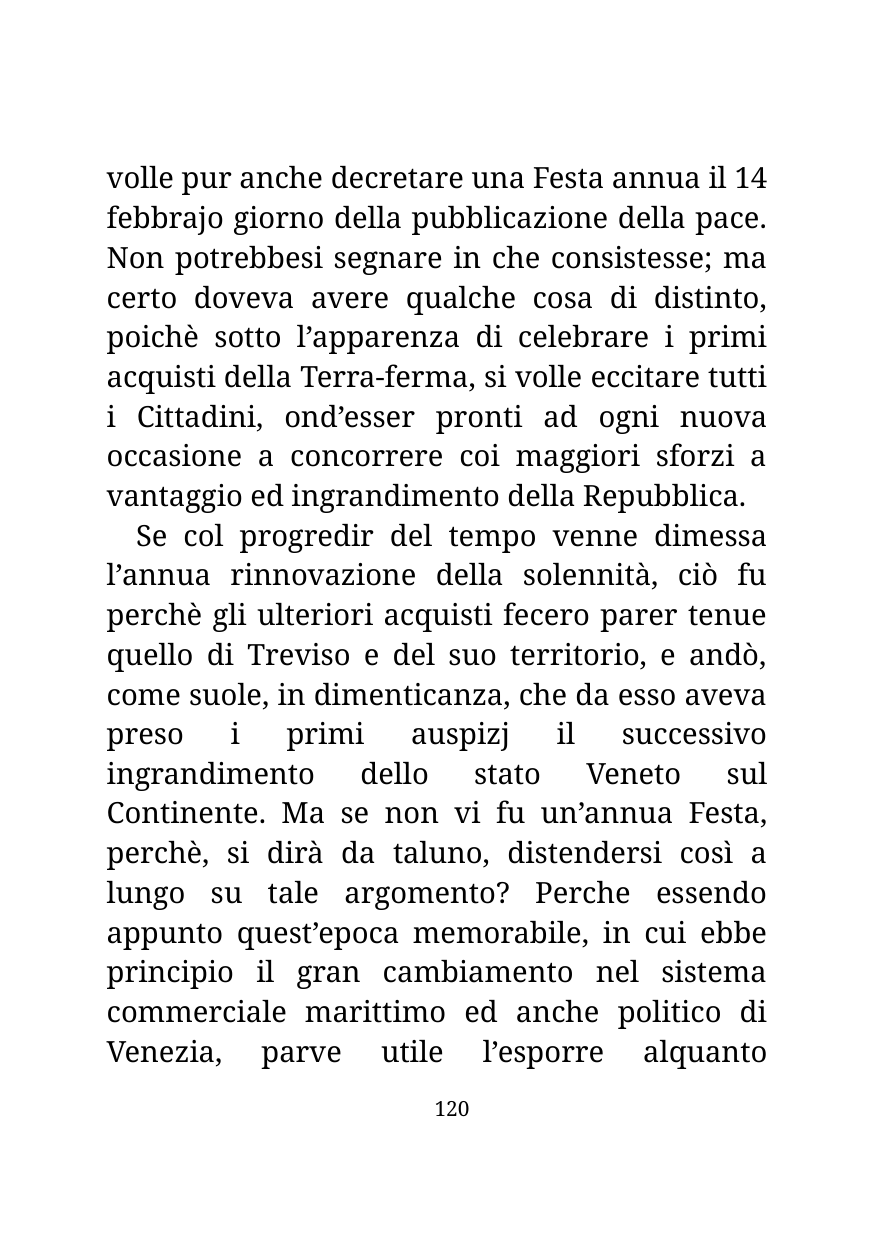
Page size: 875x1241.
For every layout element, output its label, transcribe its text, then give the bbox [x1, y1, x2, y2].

text Se col progredir del tempo venne dimessa l’annua rinnovazione della solennità, ciò fu perchè gli ulteriori acquisti fecero parer tenue quello di Treviso e del suo territorio, e andò, come suole, in dimenticanza, che da esso aveva preso i primi auspizj il successivo ingrandimento dello stato Veneto sul Continente. Ma se non vi fu un’annua Festa, perchè, si dirà da taluno, distendersi così a lungo su tale argomento? Perche essendo appunto quest’epoca memorabile, in cui ebbe principio il gran cambiamento nel sistema commerciale marittimo ed anche politico di Venezia, parve utile l’esporre alquanto [106, 515, 768, 1071]
text volle pur anche decretare una Festa annua il 14 febbrajo giorno della pubblicazione della pace. Non potrebbesi segnare in che consistesse; ma certo doveva avere qualche cosa di distinto, poichè sotto l’apparenza di celebrare i primi acquisti della Terra-ferma, si volle eccitare tutti i Cittadini, ond’esser pronti ad ogni nuova occasione a concorrere coi maggiori sforzi a vantaggio ed ingrandimento della Repubblica. [106, 158, 768, 515]
